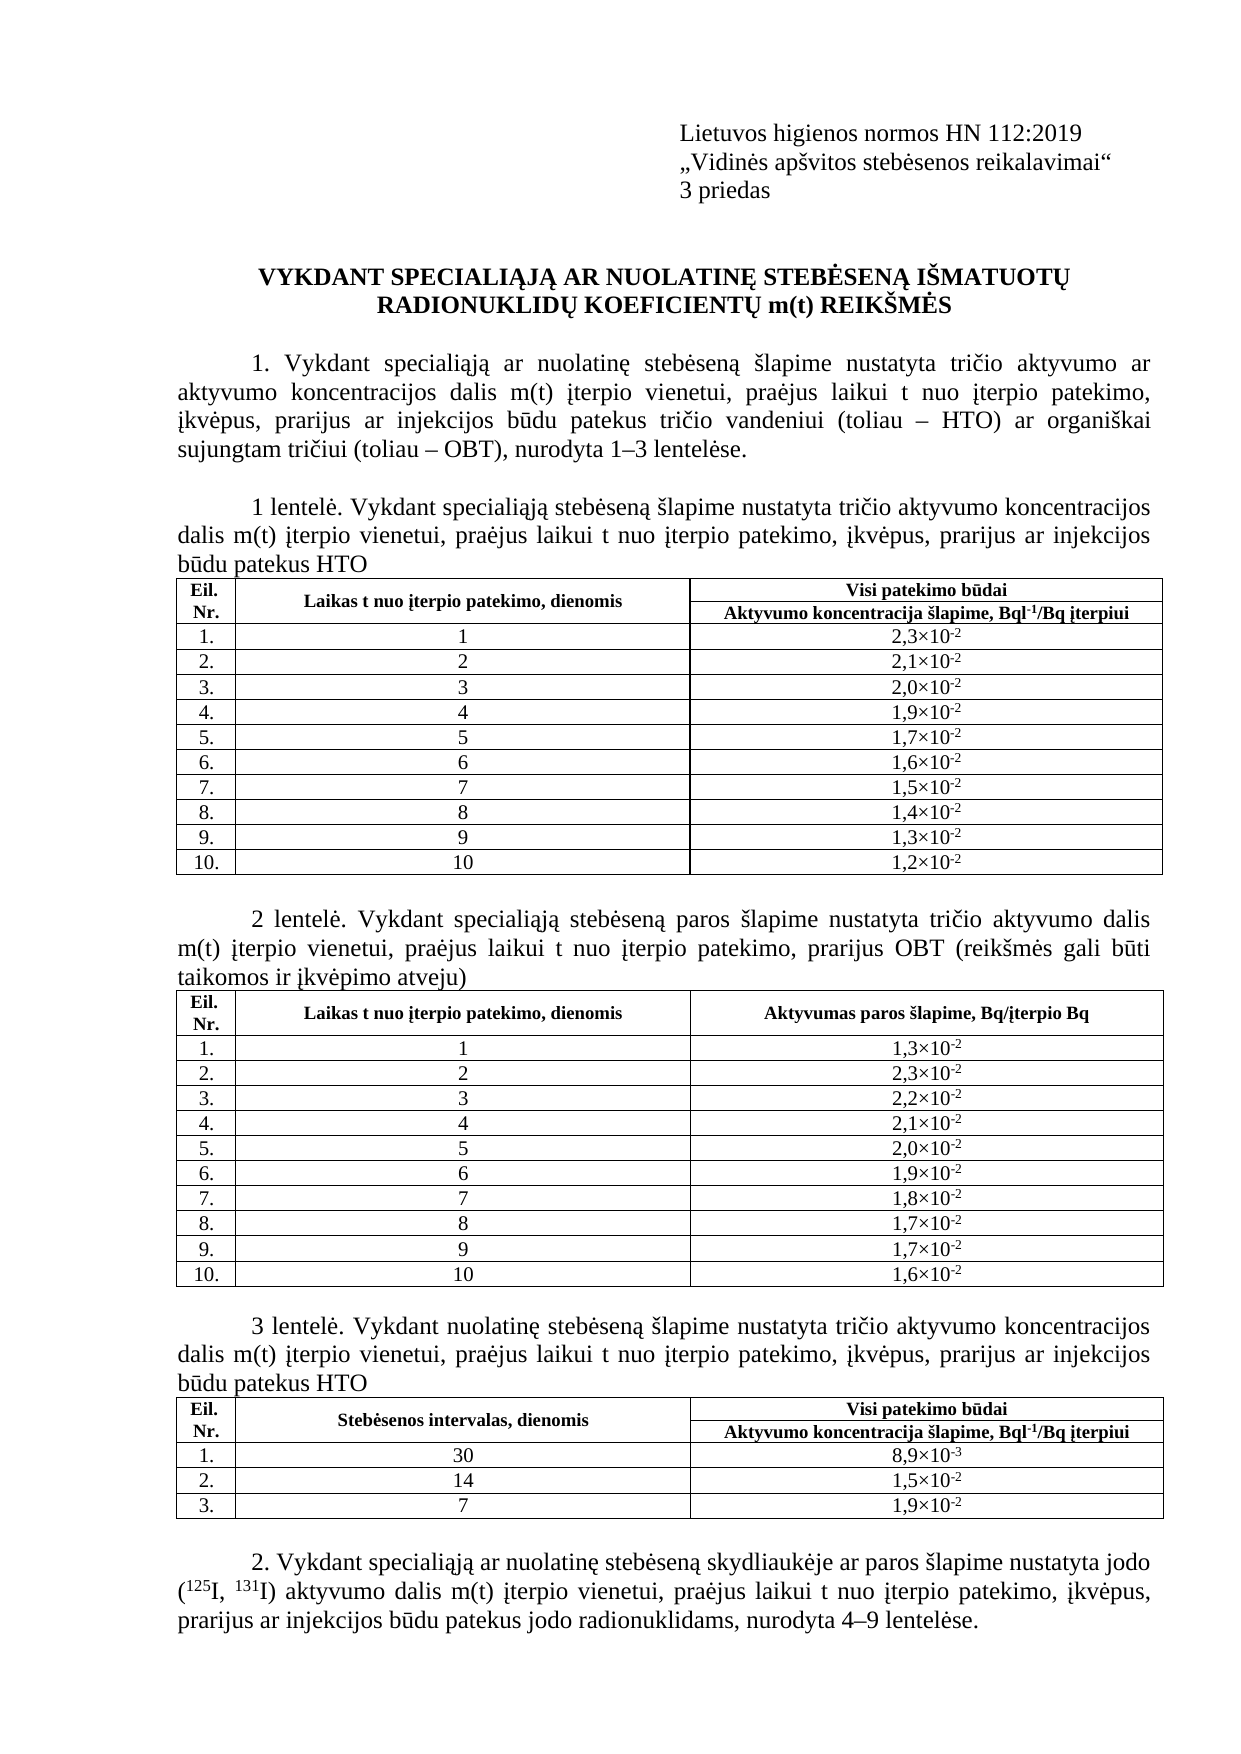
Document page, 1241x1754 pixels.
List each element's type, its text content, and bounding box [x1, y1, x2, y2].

text 3 priedas [679, 176, 1152, 204]
table_cell 5. [177, 1136, 235, 1160]
text VYKDANT SPECIALIĄJĄ AR NUOLATINĘ STEBĖSENĄ IŠMATUOTŲ RADIONUKLIDŲ KOEFICIENTŲ m(t) REIKŠMĖS [177, 262, 1152, 319]
table_cell 10 [236, 1262, 690, 1286]
table_cell 6. [177, 750, 235, 774]
table_cell 1,5×10-2 [691, 1468, 1163, 1492]
table_cell 1,2×10-2 [691, 850, 1162, 874]
table_cell 1 [236, 624, 689, 648]
table_cell 1,9×10-2 [691, 700, 1162, 724]
table_cell 1,5×10-2 [691, 775, 1162, 799]
table_cell 3 [236, 675, 689, 699]
table_cell 5. [177, 725, 235, 749]
table_cell 1,9×10-2 [691, 1161, 1163, 1185]
table_cell 1,3×10-2 [691, 1036, 1163, 1060]
table_cell 2,3×10-2 [691, 1061, 1163, 1085]
table_cell 3. [177, 675, 235, 699]
table_cell 3 [236, 1086, 690, 1110]
table_cell 1,6×10-2 [691, 1262, 1163, 1286]
table_cell 6 [236, 1161, 690, 1185]
table_cell 1,7×10-2 [691, 1211, 1163, 1235]
table_cell 2. [177, 1468, 235, 1492]
text 2 lentelė. Vykdant specialiąją stebėseną paros šlapime nustatyta tričio aktyvumo dalis m(t) įterpio vienetui, praėjus laikui t nuo įterpio patekimo, prarijus OBT (reikšmės gali būti taikomos ir įkvėpimo atveju) [177, 904, 1152, 990]
table_header Laikas t nuo įterpio patekimo, dienomis [236, 579, 689, 623]
text 3 lentelė. Vykdant nuolatinę stebėseną šlapime nustatyta tričio aktyvumo koncentracijos dalis m(t) įterpio vienetui, praėjus laikui t nuo įterpio patekimo, įkvėpus, prarijus ar injekcijos būdu patekus HTO [177, 1311, 1152, 1397]
table_cell 3. [177, 1494, 235, 1517]
table_cell 4 [236, 1111, 690, 1135]
table_cell 30 [236, 1443, 690, 1467]
table_cell 4. [177, 1111, 235, 1135]
table_cell 1,4×10-2 [691, 800, 1162, 824]
table_cell 2. [177, 650, 235, 673]
table_header Eil. Nr. [177, 991, 235, 1034]
table_cell 2,1×10-2 [691, 650, 1162, 673]
table_cell 10. [177, 1262, 235, 1286]
table_cell 4 [236, 700, 689, 724]
table_cell 8,9×10-3 [691, 1443, 1163, 1467]
table_cell 9. [177, 825, 235, 849]
text 2. Vykdant specialiąją ar nuolatinę stebėseną skydliaukėje ar paros šlapime nustatyta jodo (125I, 131I) aktyvumo dalis m(t) įterpio vienetui, praėjus laikui t nuo įterpio patekimo, įkvėpus, prarijus ar injekcijos būdu patekus jodo radionuklidams, nurodyta 4–9 lentelėse. [177, 1547, 1152, 1633]
table_cell 1. [177, 1443, 235, 1467]
table_cell 1,6×10-2 [691, 750, 1162, 774]
table_cell 5 [236, 1136, 690, 1160]
table_cell 8 [236, 1211, 690, 1235]
table_header Stebėsenos intervalas, dienomis [236, 1398, 690, 1442]
table_cell 2,0×10-2 [691, 1136, 1163, 1160]
table_cell Aktyvumo koncentracija šlapime, Bql-1/Bq įterpiui [691, 602, 1162, 623]
table_cell 2,3×10-2 [691, 624, 1162, 648]
table_cell 1,3×10-2 [691, 825, 1162, 849]
text „Vidinės apšvitos stebėsenos reikalavimai“ [679, 147, 1152, 176]
table_cell 7. [177, 1186, 235, 1210]
table_header Eil. Nr. [177, 579, 235, 623]
table_cell 1. [177, 1036, 235, 1060]
table_cell 5 [236, 725, 689, 749]
text 1. Vykdant specialiąją ar nuolatinę stebėseną šlapime nustatyta tričio aktyvumo ar aktyvumo koncentracijos dalis m(t) įterpio vienetui, praėjus laikui t nuo įterpio patekimo, įkvėpus, prarijus ar injekcijos būdu patekus tričio vandeniui (toliau – HTO) ar organiškai sujungtam tričiui (toliau – OBT), nurodyta 1–3 lentelėse. [177, 348, 1152, 463]
text Lietuvos higienos normos HN 112:2019 [679, 118, 1152, 147]
table_cell 7 [236, 1186, 690, 1210]
table_cell 7 [236, 1494, 690, 1517]
table_cell 1,7×10-2 [691, 725, 1162, 749]
table_cell 10 [236, 850, 689, 874]
table_cell 6. [177, 1161, 235, 1185]
table_header Laikas t nuo įterpio patekimo, dienomis [236, 991, 690, 1034]
table_cell 10. [177, 850, 235, 874]
table_cell 2. [177, 1061, 235, 1085]
table_cell 1,7×10-2 [691, 1236, 1163, 1261]
table_cell 7. [177, 775, 235, 799]
table_cell 2,2×10-2 [691, 1086, 1163, 1110]
table_cell 8 [236, 800, 689, 824]
table_header Visi patekimo būdai [691, 1398, 1163, 1419]
table_cell 2,1×10-2 [691, 1111, 1163, 1135]
table_cell 8. [177, 1211, 235, 1235]
table_header Visi patekimo būdai [691, 579, 1162, 601]
table_cell 2 [236, 1061, 690, 1085]
table_cell 9 [236, 825, 689, 849]
text 1 lentelė. Vykdant specialiąją stebėseną šlapime nustatyta tričio aktyvumo koncentracijos dalis m(t) įterpio vienetui, praėjus laikui t nuo įterpio patekimo, įkvėpus, prarijus ar injekcijos būdu patekus HTO [177, 492, 1152, 578]
table_cell 8. [177, 800, 235, 824]
table_cell 9. [177, 1236, 235, 1261]
table_cell 1. [177, 624, 235, 648]
table_cell 1,8×10-2 [691, 1186, 1163, 1210]
table_cell 4. [177, 700, 235, 724]
table_cell 3. [177, 1086, 235, 1110]
table_cell 2 [236, 650, 689, 673]
table_cell 6 [236, 750, 689, 774]
table_cell 7 [236, 775, 689, 799]
table_cell 1 [236, 1036, 690, 1060]
table_header Aktyvumas paros šlapime, Bq/įterpio Bq [691, 991, 1163, 1034]
table_cell 2,0×10-2 [691, 675, 1162, 699]
table_cell 1,9×10-2 [691, 1494, 1163, 1517]
table_cell 14 [236, 1468, 690, 1492]
table_cell Aktyvumo koncentracija šlapime, Bql-1/Bq įterpiui [691, 1421, 1163, 1442]
table_cell 9 [236, 1236, 690, 1261]
table_header Eil. Nr. [177, 1398, 235, 1442]
